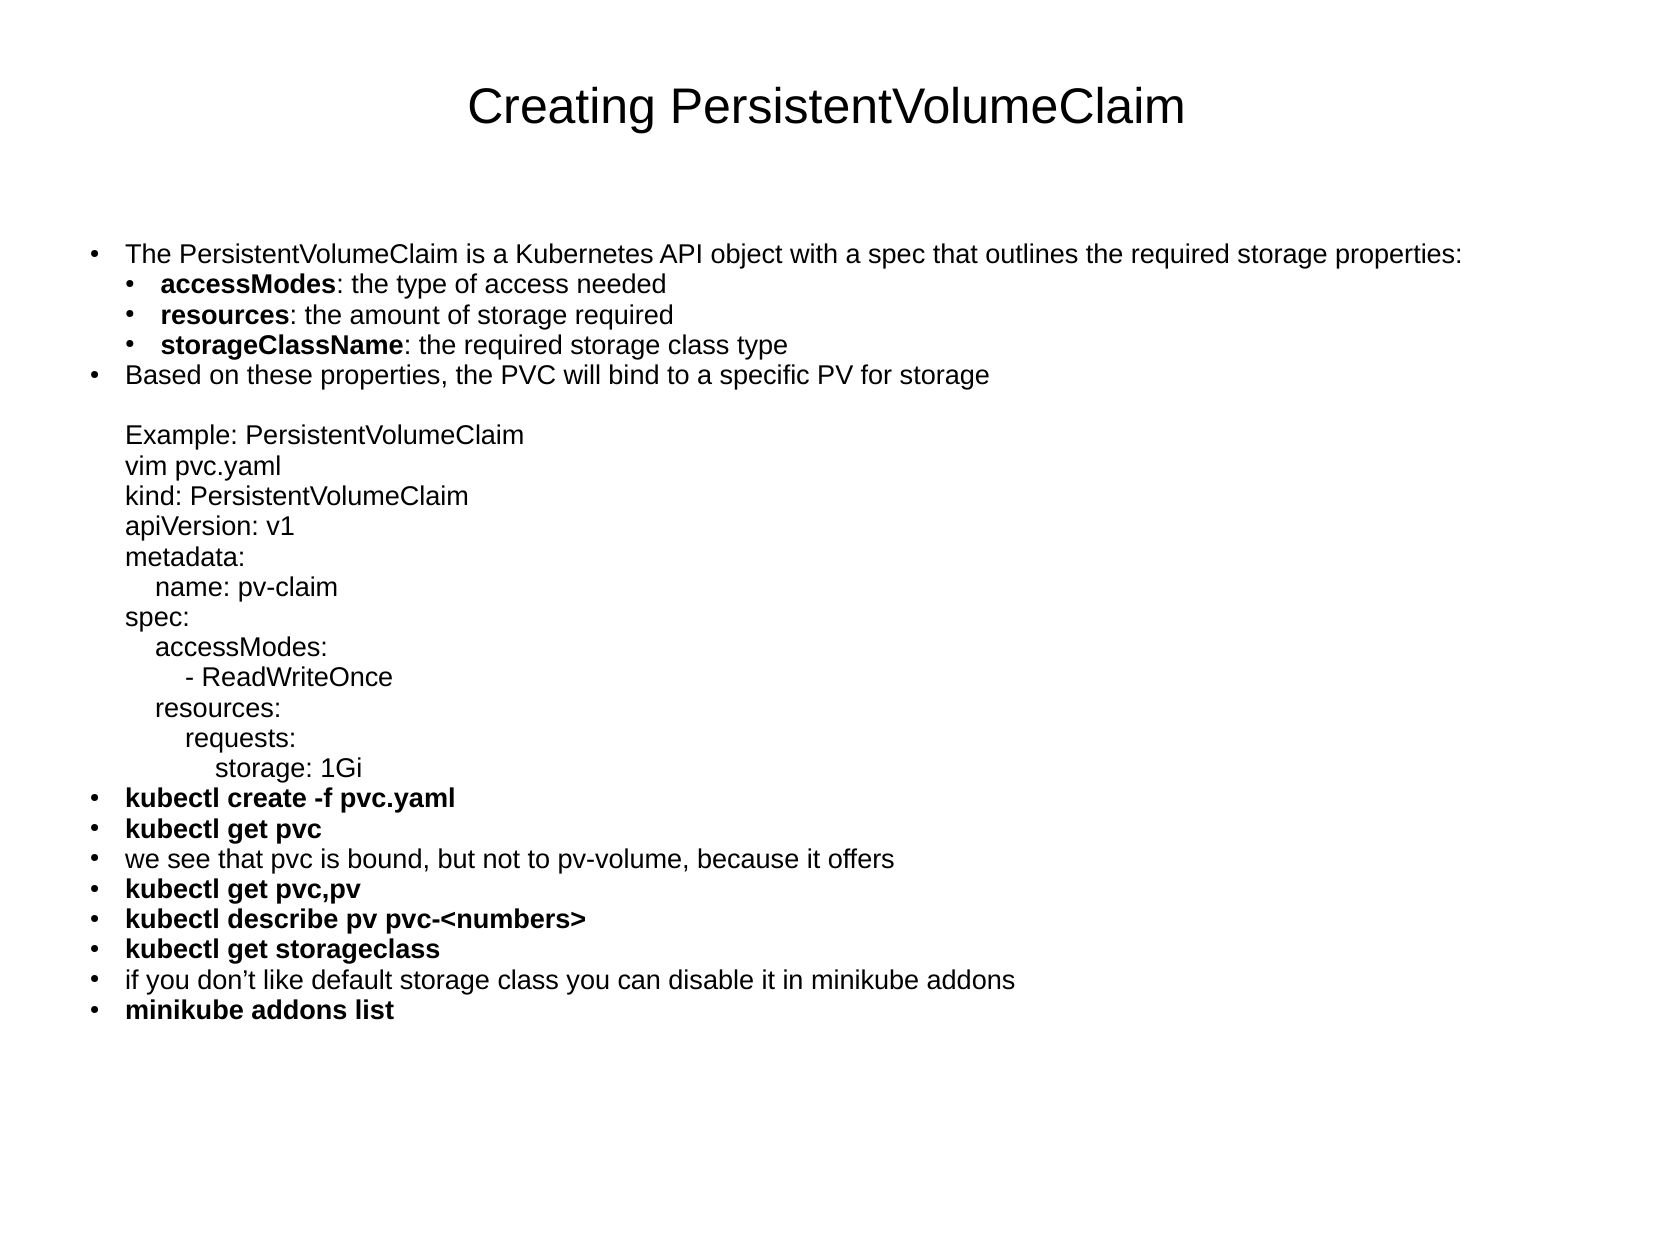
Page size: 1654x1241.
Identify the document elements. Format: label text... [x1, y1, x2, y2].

text_box The PersistentVolumeClaim is a Kubernetes API object with a spec that outlines the required storage properties: accessModes: the type of access needed resources: the amount of storage required storageClassName: the required storage class type Based on these properties, the PVC will bind to a specific PV for storage Example: PersistentVolumeClaim vim pvc.yaml kind: PersistentVolumeClaim apiVersion: v1 metadata: name: pv-claim spec: accessModes: - ReadWriteOnce resources: requests: storage: 1Gi kubectl create -f pvc.yaml kubectl get pvc we see that pvc is bound, but not to pv-volume, because it offers kubectl get pvc,pv kubectl describe pv pvc-<numbers> kubectl get storageclass if you don’t like default storage class you can disable it in minikube addons minikube addons list [75, 171, 1613, 1033]
title Creating PersistentVolumeClaim [82, 0, 1571, 171]
